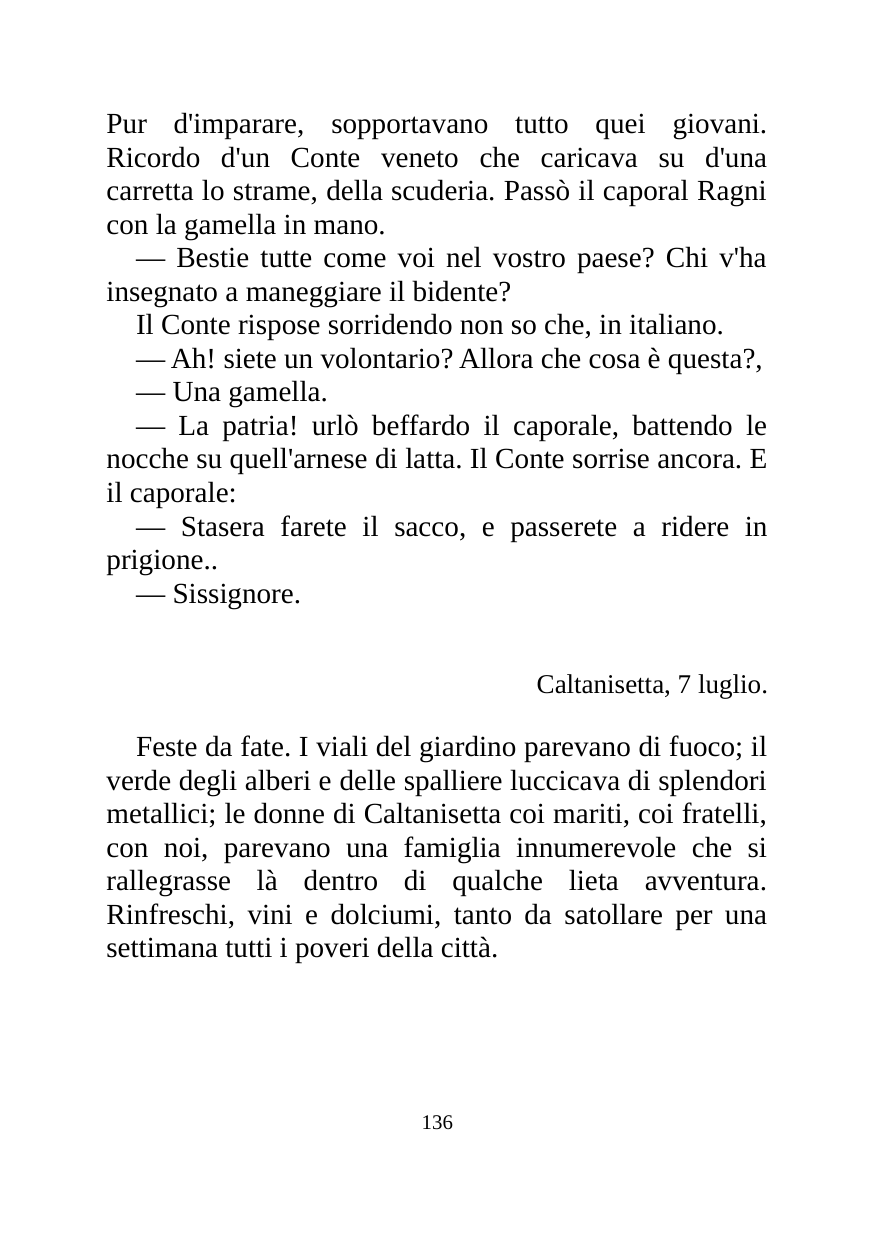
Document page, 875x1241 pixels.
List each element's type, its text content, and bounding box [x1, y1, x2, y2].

text — Sissignore. [106, 576, 768, 609]
text Caltanisetta, 7 luglio. [106, 668, 768, 699]
text — Ah! siete un volontario? Allora che cosa è questa?, [106, 341, 768, 374]
text Il Conte rispose sorridendo non so che, in italiano. [106, 307, 768, 341]
text — Una gamella. [106, 374, 768, 408]
text — Bestie tutte come voi nel vostro paese? Chi v'ha insegnato a maneggiare il bidente? [106, 240, 768, 307]
text Pur d'imparare, sopportavano tutto quei giovani. Ricordo d'un Conte veneto che caricava su d'una carretta lo strame, della scuderia. Passò il caporal Ragni con la gamella in mano. [106, 106, 768, 240]
text Feste da fate. I viali del giardino parevano di fuoco; il verde degli alberi e delle spalliere luccicava di splendori metallici; le donne di Caltanisetta coi mariti, coi fratelli, con noi, parevano una famiglia innumerevole che si rallegrasse là dentro di qualche lieta avventura. Rinfreschi, vini e dolciumi, tanto da satollare per una settimana tutti i poveri della città. [106, 729, 768, 964]
text — La patria! urlò beffardo il caporale, battendo le nocche su quell'arnese di latta. Il Conte sorrise ancora. E il caporale: [106, 408, 768, 509]
text — Stasera farete il sacco, e passerete a ridere in prigione.. [106, 509, 768, 576]
